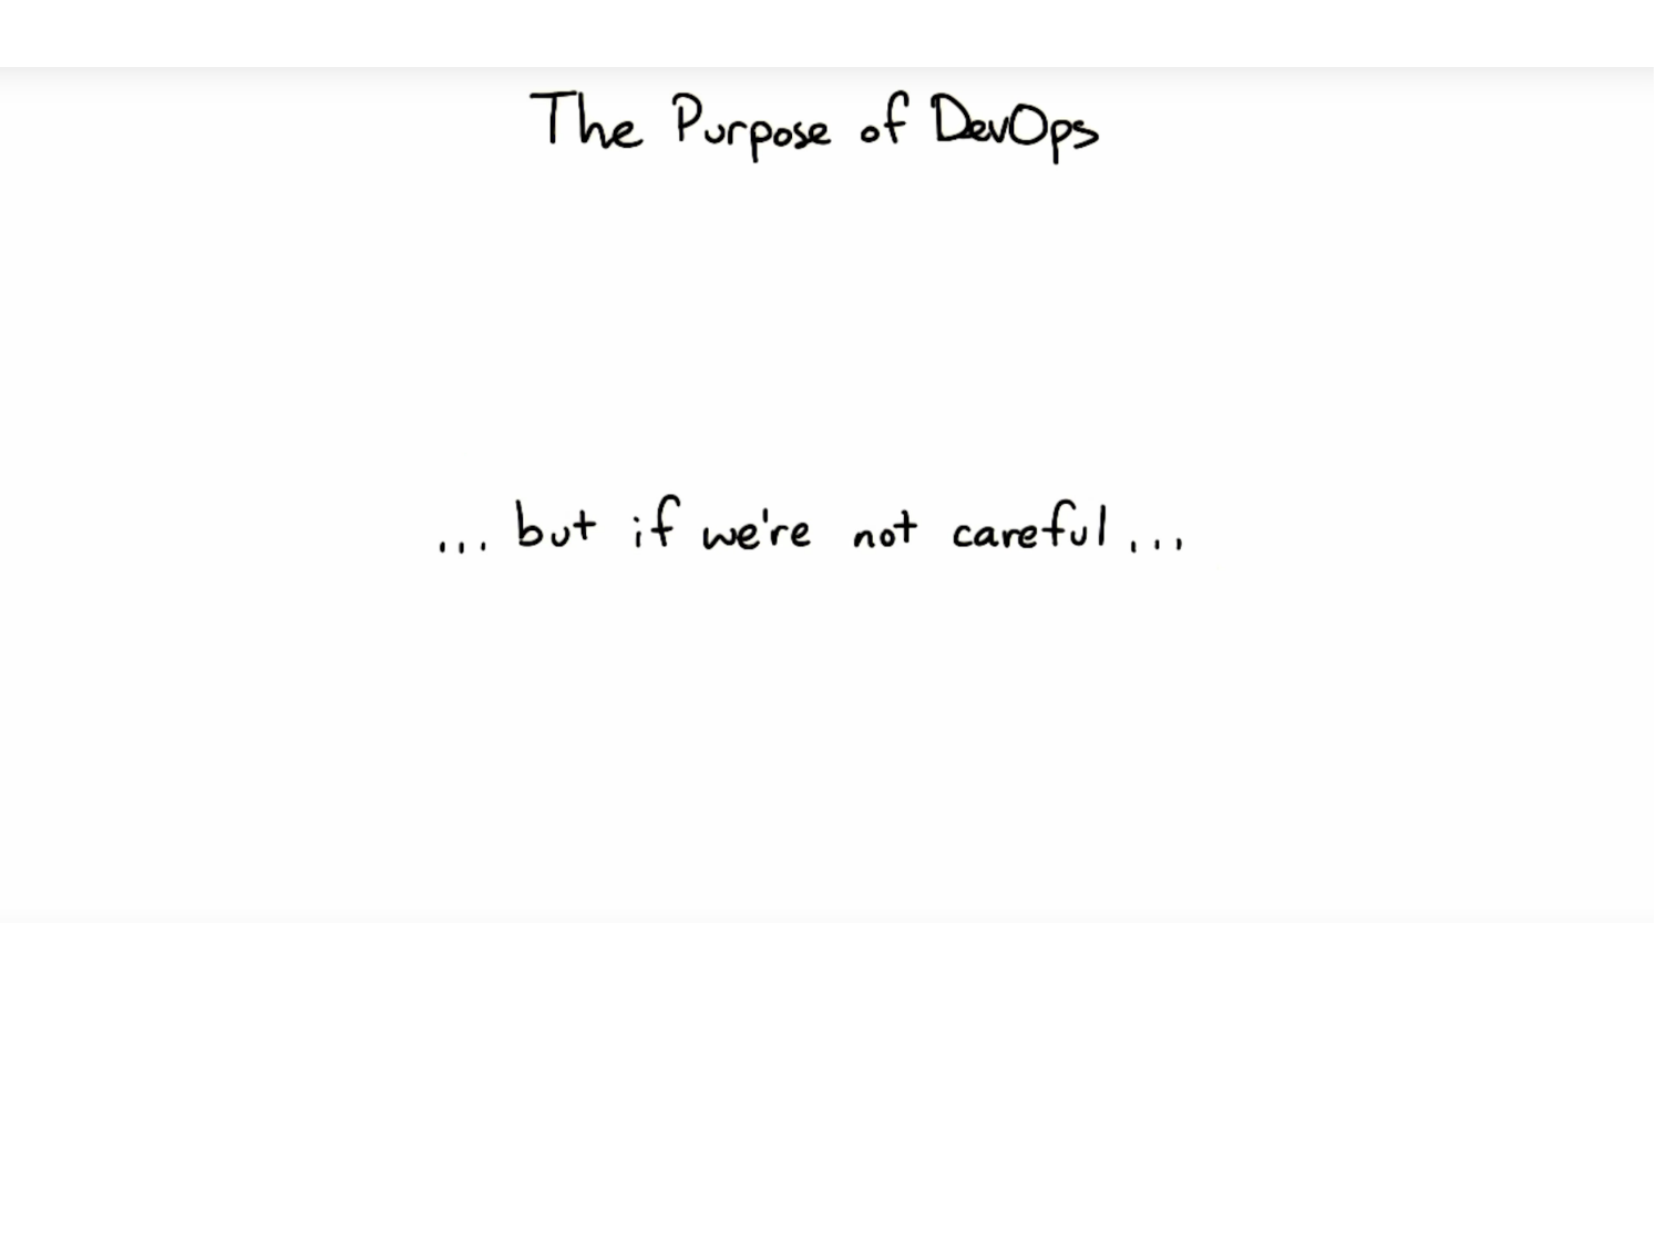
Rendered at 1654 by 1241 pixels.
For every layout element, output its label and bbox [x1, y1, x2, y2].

picture [0, 67, 1654, 923]
